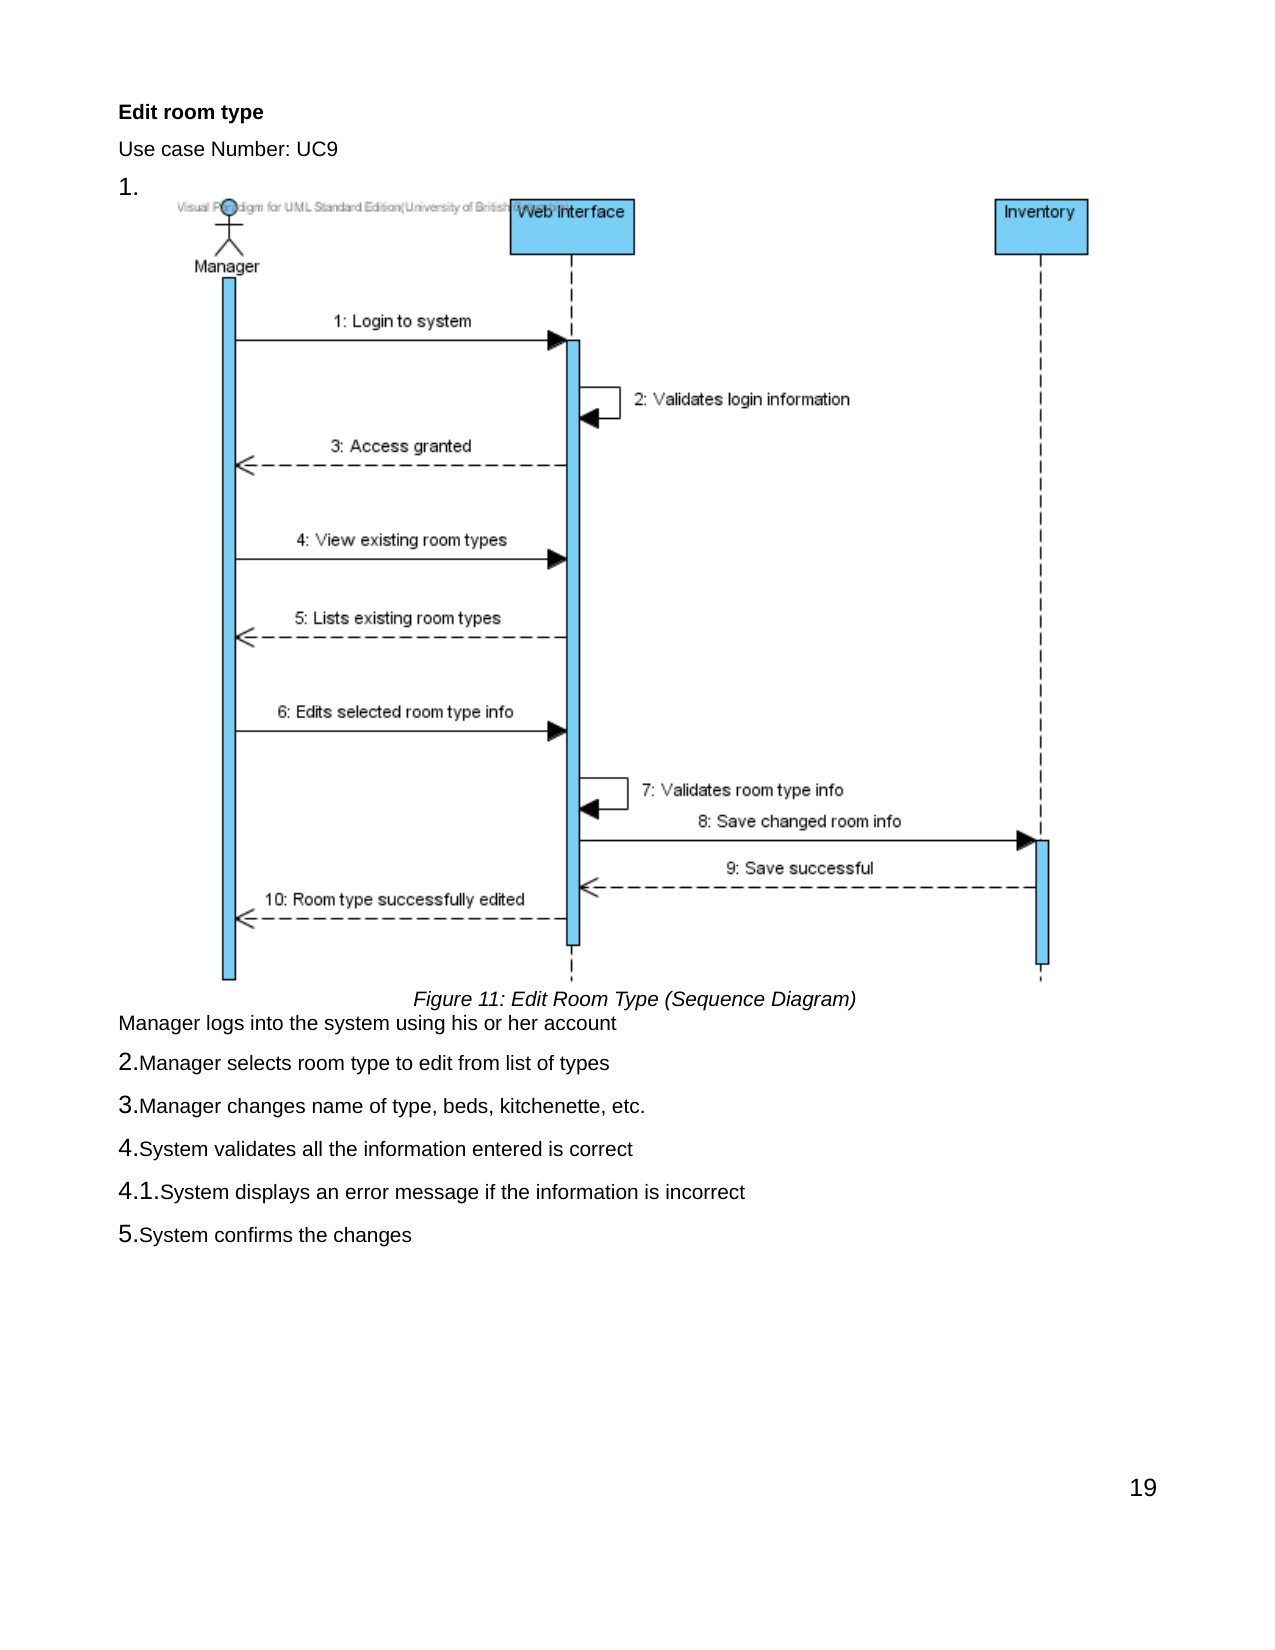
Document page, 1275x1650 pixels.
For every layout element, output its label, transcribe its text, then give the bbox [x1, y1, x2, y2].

list System displays an error message if the information is incorrect [118, 1176, 1157, 1205]
subtitle Edit room type [118, 100, 1157, 124]
list System confirms the changes [118, 1219, 1157, 1248]
list Manager selects room type to edit from list of types [118, 1047, 1157, 1076]
text Use case Number: UC9 [118, 136, 1157, 160]
picture [177, 196, 1095, 987]
text [177, 184, 1094, 196]
text Figure 11: Edit Room Type (Sequence Diagram) [177, 987, 1094, 1011]
list System validates all the information entered is correct [118, 1133, 1157, 1162]
list Manager logs into the system using his or her account [118, 172, 1157, 1035]
list Manager changes name of type, beds, kitchenette, etc. [118, 1090, 1157, 1119]
